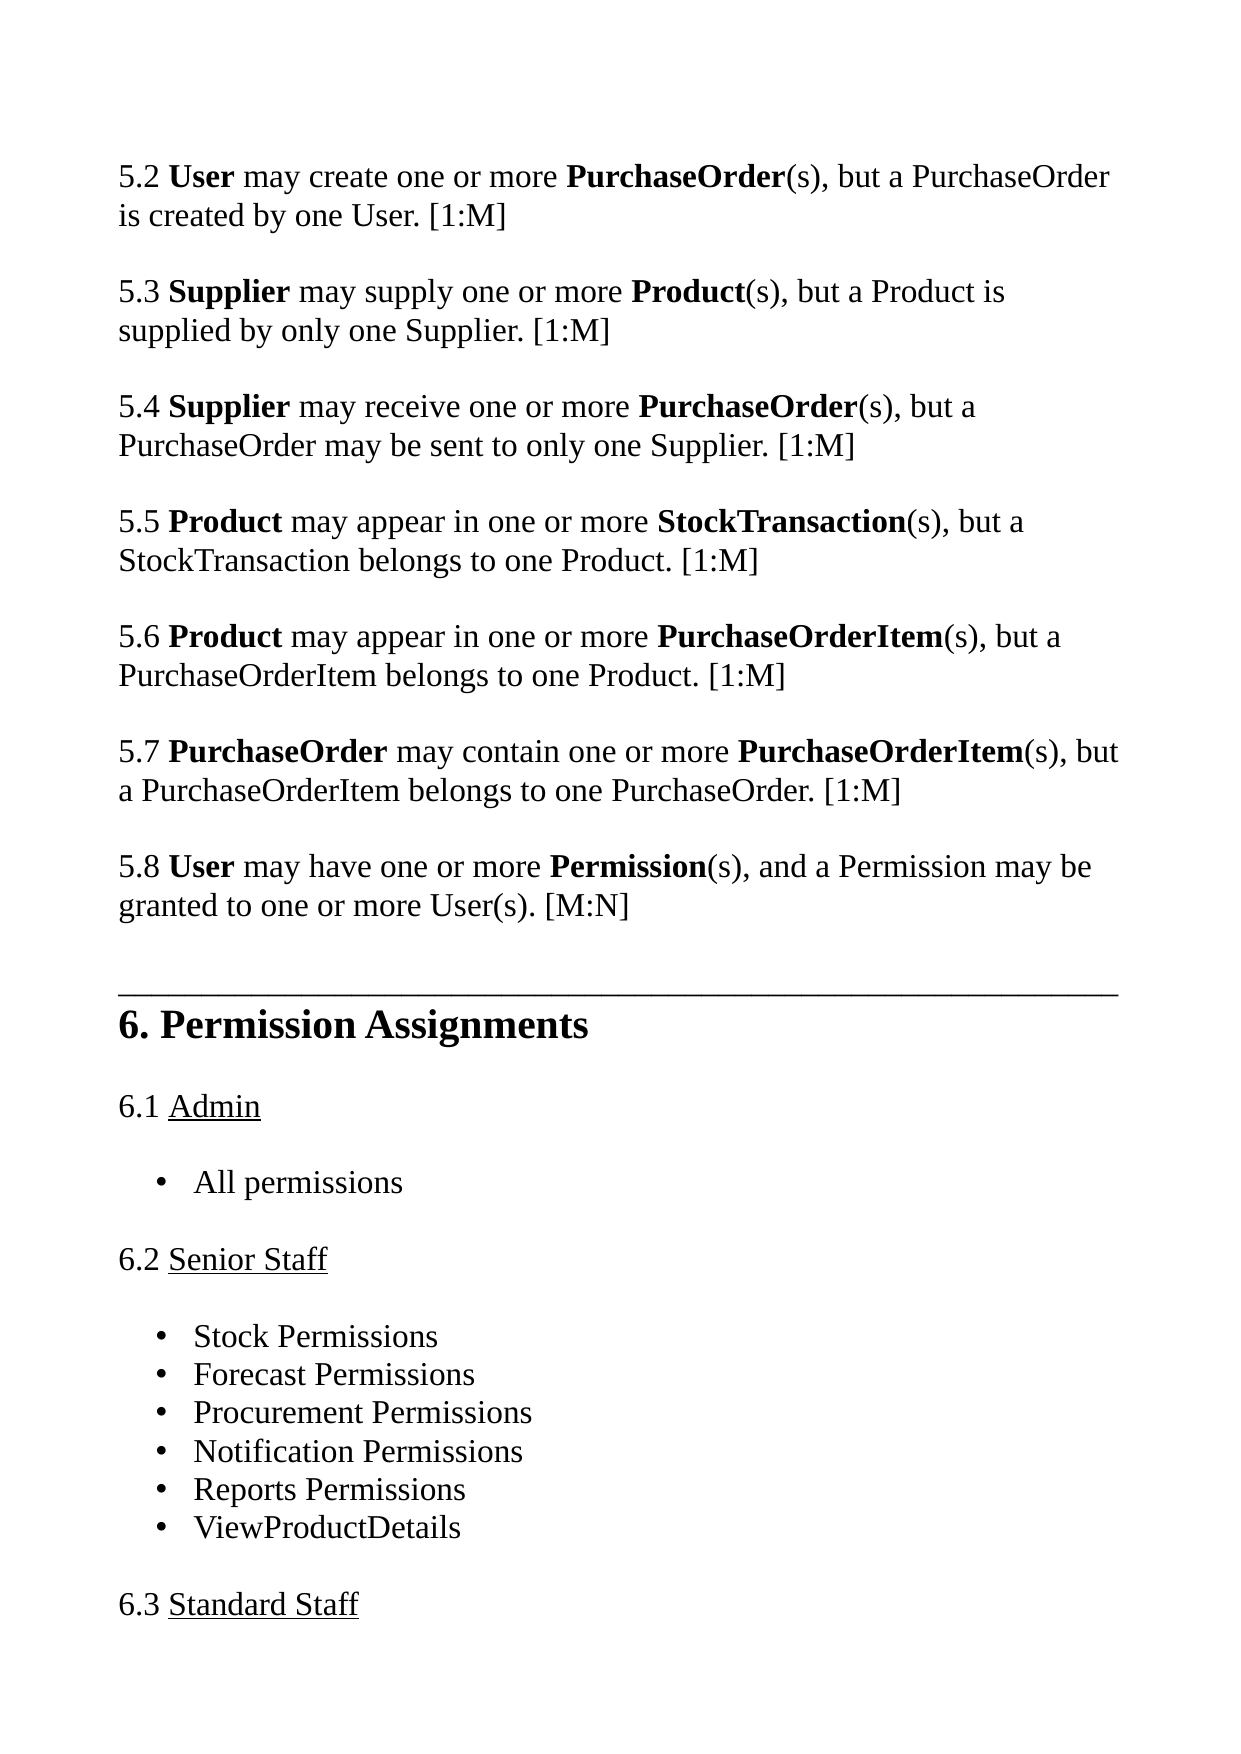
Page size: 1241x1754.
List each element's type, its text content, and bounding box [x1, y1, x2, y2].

list Reports Permissions [156, 1469, 1122, 1508]
text 6.1 Admin [118, 1086, 1122, 1124]
text 6.2 Senior Staff [118, 1239, 1122, 1278]
list All permissions [156, 1163, 1122, 1201]
list Procurement Permissions [156, 1393, 1122, 1431]
text 6.3 Standard Staff [118, 1584, 1122, 1623]
list ViewProductDetails [156, 1508, 1122, 1546]
text 5.3 Supplier may supply one or more Product(s), but a Product is supplied by only one Supplier. [1:M] [118, 271, 1122, 348]
text 5.2 User may create one or more PurchaseOrder(s), but a PurchaseOrder is created by one User. [1:M] [118, 156, 1122, 233]
list Stock Permissions [156, 1316, 1122, 1354]
list Forecast Permissions [156, 1354, 1122, 1393]
text 5.5 Product may appear in one or more StockTransaction(s), but a StockTransaction belongs to one Product. [1:M] [118, 501, 1122, 578]
text 5.6 Product may appear in one or more PurchaseOrderItem(s), but a PurchaseOrderItem belongs to one Product. [1:M] [118, 616, 1122, 693]
text 5.4 Supplier may receive one or more PurchaseOrder(s), but a PurchaseOrder may be sent to only one Supplier. [1:M] [118, 386, 1122, 463]
list Notification Permissions [156, 1431, 1122, 1469]
text 6. Permission Assignments [118, 1000, 1122, 1048]
text 5.8 User may have one or more Permission(s), and a Permission may be granted to one or more User(s). [M:N] [118, 846, 1122, 923]
text ____________________________________________________________ [118, 961, 1122, 1000]
text 5.7 PurchaseOrder may contain one or more PurchaseOrderItem(s), but a PurchaseOrderItem belongs to one PurchaseOrder. [1:M] [118, 731, 1122, 808]
